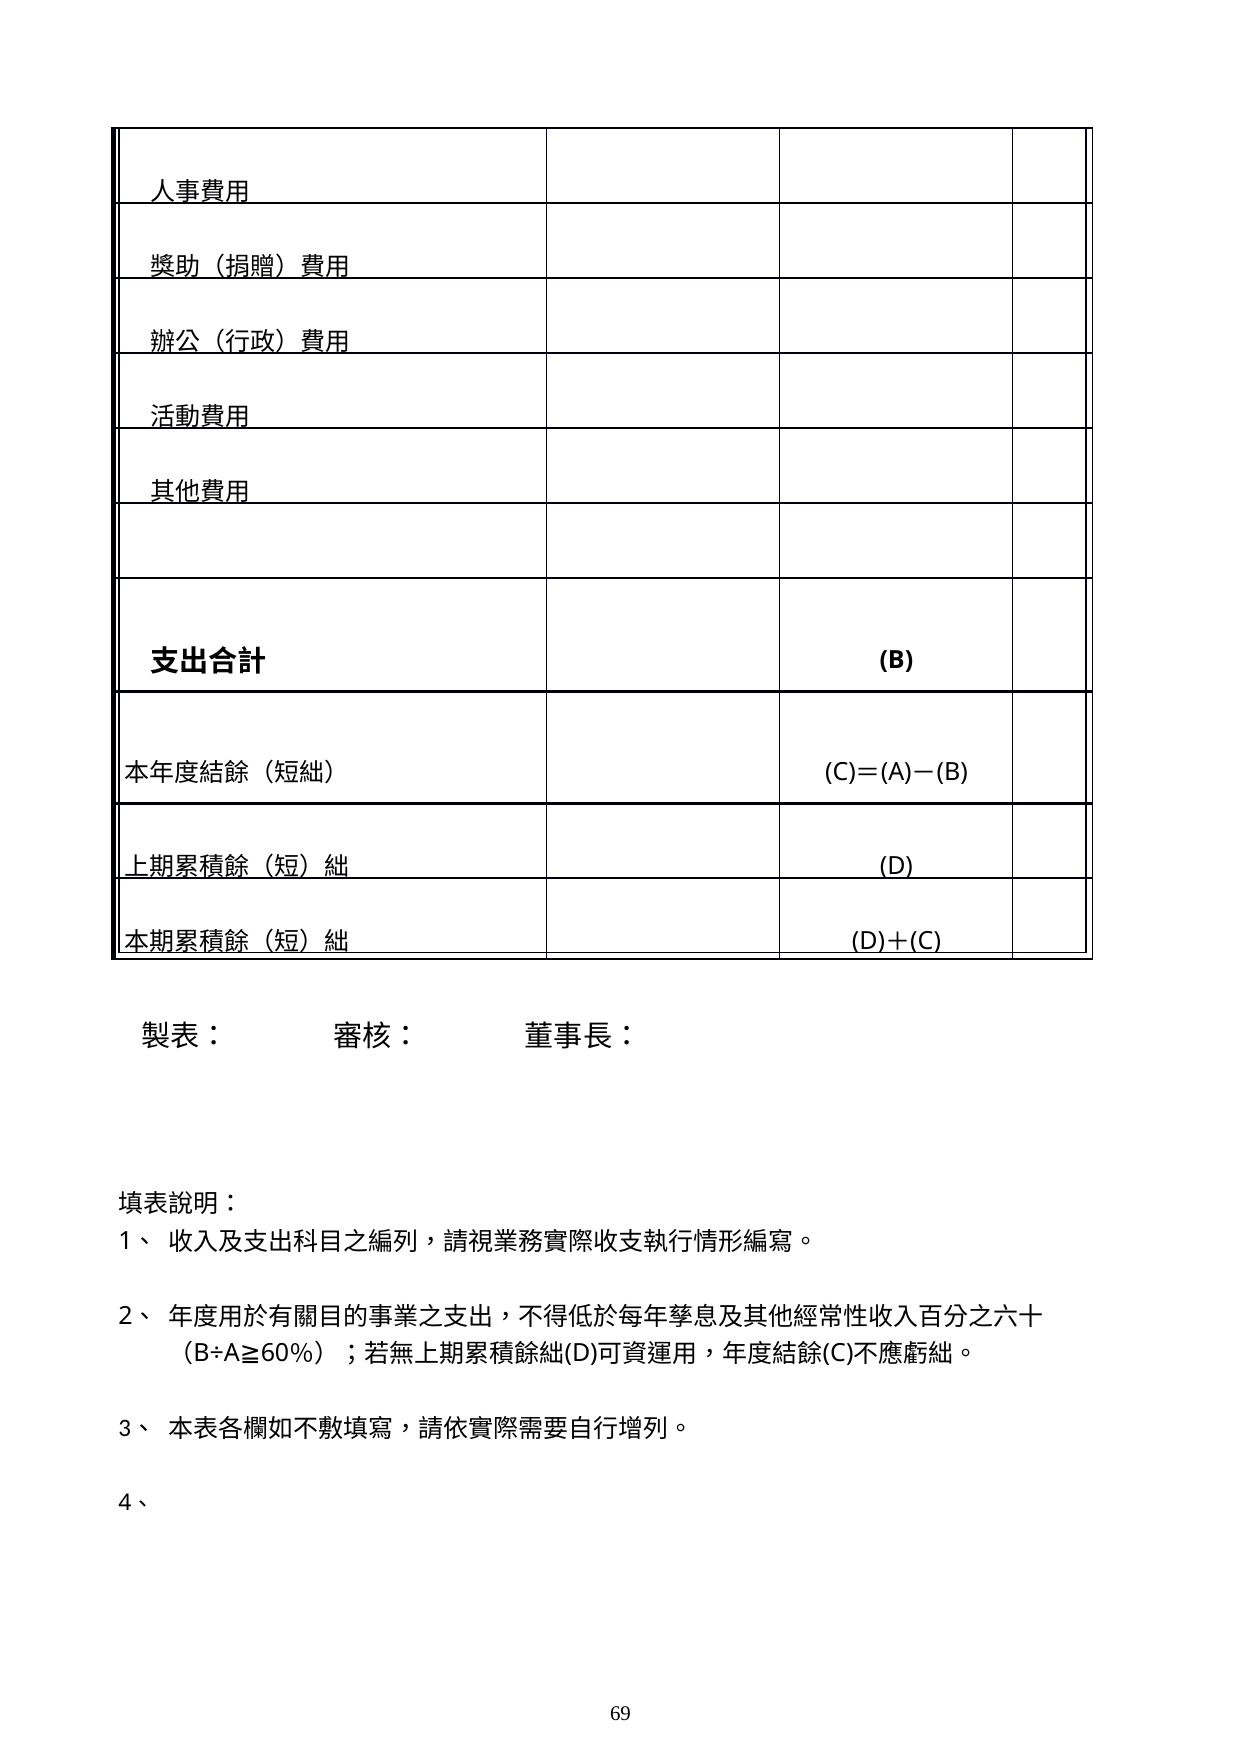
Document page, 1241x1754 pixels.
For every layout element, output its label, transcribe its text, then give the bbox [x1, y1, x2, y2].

table_cell [1013, 429, 1085, 502]
list 本表各欄如不敷填寫，請依實際需要自行增列。 [118, 1402, 1122, 1439]
table_cell [547, 693, 779, 802]
table_cell 支出合計 [120, 579, 546, 689]
table_cell [547, 579, 779, 689]
list 年度用於有關目的事業之支出，不得低於每年孳息及其他經常性收入百分之六十（B÷A≧60％）；若無上期累積餘絀(D)可資運用，年度結餘(C)不應虧絀。 [118, 1289, 1122, 1364]
table_cell (B) [780, 579, 1012, 689]
text 製表： 審核： 董事長： [118, 989, 1122, 1064]
table_cell [1013, 805, 1085, 877]
table_cell [1013, 279, 1085, 352]
table_cell [547, 429, 779, 502]
table_cell [120, 504, 546, 577]
table_cell [1013, 129, 1085, 202]
table_cell [547, 354, 779, 427]
table_cell [547, 129, 779, 202]
text 填表說明： [118, 1177, 1122, 1214]
table_cell 人事費用 [120, 129, 546, 202]
table_cell [547, 805, 779, 877]
table_cell [780, 279, 1012, 352]
table_cell [780, 204, 1012, 277]
table_cell 本年度結餘（短絀） [120, 693, 546, 802]
table_cell [1013, 579, 1085, 689]
table_cell 本期累積餘（短）絀 [120, 879, 546, 952]
table_cell (C)＝(A)－(B) [780, 693, 1012, 802]
table_cell [1013, 354, 1085, 427]
table_cell [780, 129, 1012, 202]
table_cell 辦公（行政）費用 [120, 279, 546, 352]
table_cell (D)＋(C) [780, 879, 1012, 952]
table_cell (D) [780, 805, 1012, 877]
table_cell [780, 429, 1012, 502]
table_cell 活動費用 [120, 354, 546, 427]
table_cell 上期累積餘（短）絀 [120, 805, 546, 877]
table_cell [1013, 504, 1085, 577]
table_cell [547, 879, 779, 952]
table_cell 獎助（捐贈）費用 [120, 204, 546, 277]
table_cell [547, 204, 779, 277]
table_cell 其他費用 [120, 429, 546, 502]
table_cell [547, 504, 779, 577]
table_cell [1013, 693, 1085, 802]
list 收入及支出科目之編列，請視業務實際收支執行情形編寫。 [118, 1214, 1122, 1252]
table_cell [1013, 879, 1085, 952]
table_cell [780, 504, 1012, 577]
table_cell [780, 354, 1012, 427]
table_cell [547, 279, 779, 352]
table_cell [1013, 204, 1085, 277]
